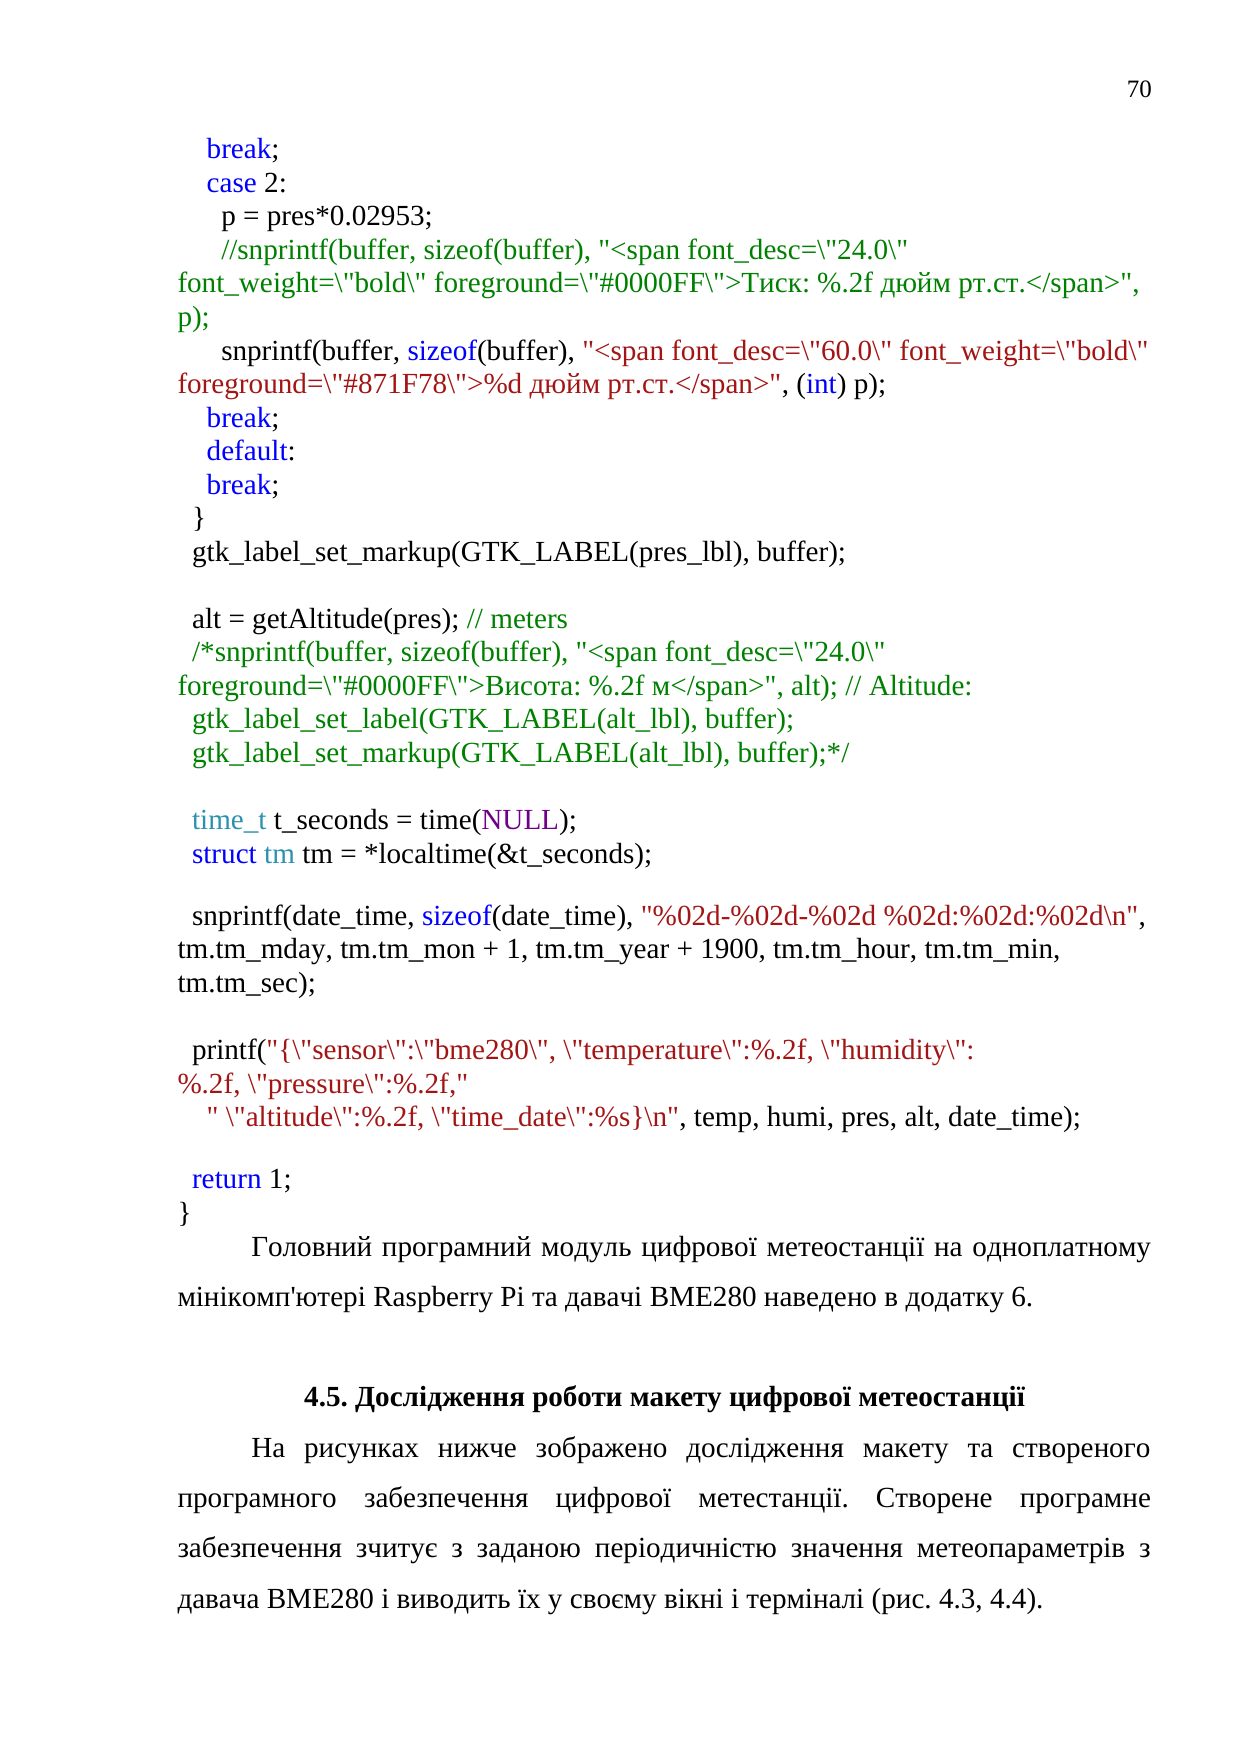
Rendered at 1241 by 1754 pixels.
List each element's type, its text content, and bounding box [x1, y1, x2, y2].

text gtk_label_set_markup(GTK_LABEL(alt_lbl), buffer);*/ [177, 735, 1152, 769]
subtitle 4.5. Дослідження роботи макету цифрової метеостанції [177, 1379, 1152, 1413]
text " \"altitude\":%.2f, \"time_date\":%s}\n", temp, humi, pres, alt, date_time); [177, 1099, 1152, 1133]
text default: [177, 433, 1152, 467]
text snprintf(buffer, sizeof(buffer), "<span font_desc=\"60.0\" font_weight=\"bold\" foreground=\"#871F78\">%d дюйм рт.ст.</span>", (int) p); [177, 333, 1152, 400]
text gtk_label_set_markup(GTK_LABEL(pres_lbl), buffer); [177, 534, 1152, 567]
text printf("{\"sensor\":\"bme280\", \"temperature\":%.2f, \"humidity\":%.2f, \"pressure\":%.2f," [177, 1032, 1152, 1099]
text p = pres*0.02953; [177, 198, 1152, 232]
text break; [177, 400, 1152, 433]
text time_t t_seconds = time(NULL); [177, 802, 1152, 836]
text case 2: [177, 165, 1152, 198]
text } [177, 1195, 1152, 1229]
text break; [177, 467, 1152, 500]
text return 1; [177, 1162, 1152, 1195]
text snprintf(date_time, sizeof(date_time), "%02d-%02d-%02d %02d:%02d:%02d\n", tm.tm_mday, tm.tm_mon + 1, tm.tm_year + 1900, tm.tm_hour, tm.tm_min, tm.tm_sec); [177, 898, 1152, 999]
text /*snprintf(buffer, sizeof(buffer), "<span font_desc=\"24.0\" foreground=\"#0000FF\">Висота: %.2f м</span>", alt); // Altitude: [177, 634, 1152, 702]
text Головний програмний модуль цифрової метеостанції на одноплатному мінікомп'ютері Raspberry Pi та давачі BME280 наведено в додатку 6. [177, 1229, 1152, 1312]
text struct tm tm = *localtime(&t_seconds); [177, 836, 1152, 869]
text alt = getAltitude(pres); // meters [177, 601, 1152, 634]
text } [177, 500, 1152, 534]
text На рисунках нижче зображено дослідження макету та створеного програмного забезпечення цифрової метестанції. Створене програмне забезпечення зчитує з заданою періодичністю значення метеопараметрів з давача BME280 і виводить їх у своєму вікні і терміналі (рис. 4.3, 4.4). [177, 1430, 1152, 1614]
text //snprintf(buffer, sizeof(buffer), "<span font_desc=\"24.0\" font_weight=\"bold\" foreground=\"#0000FF\">Тиск: %.2f дюйм рт.ст.</span>", p); [177, 232, 1152, 333]
text gtk_label_set_label(GTK_LABEL(alt_lbl), buffer); [177, 702, 1152, 735]
text break; [177, 131, 1152, 165]
